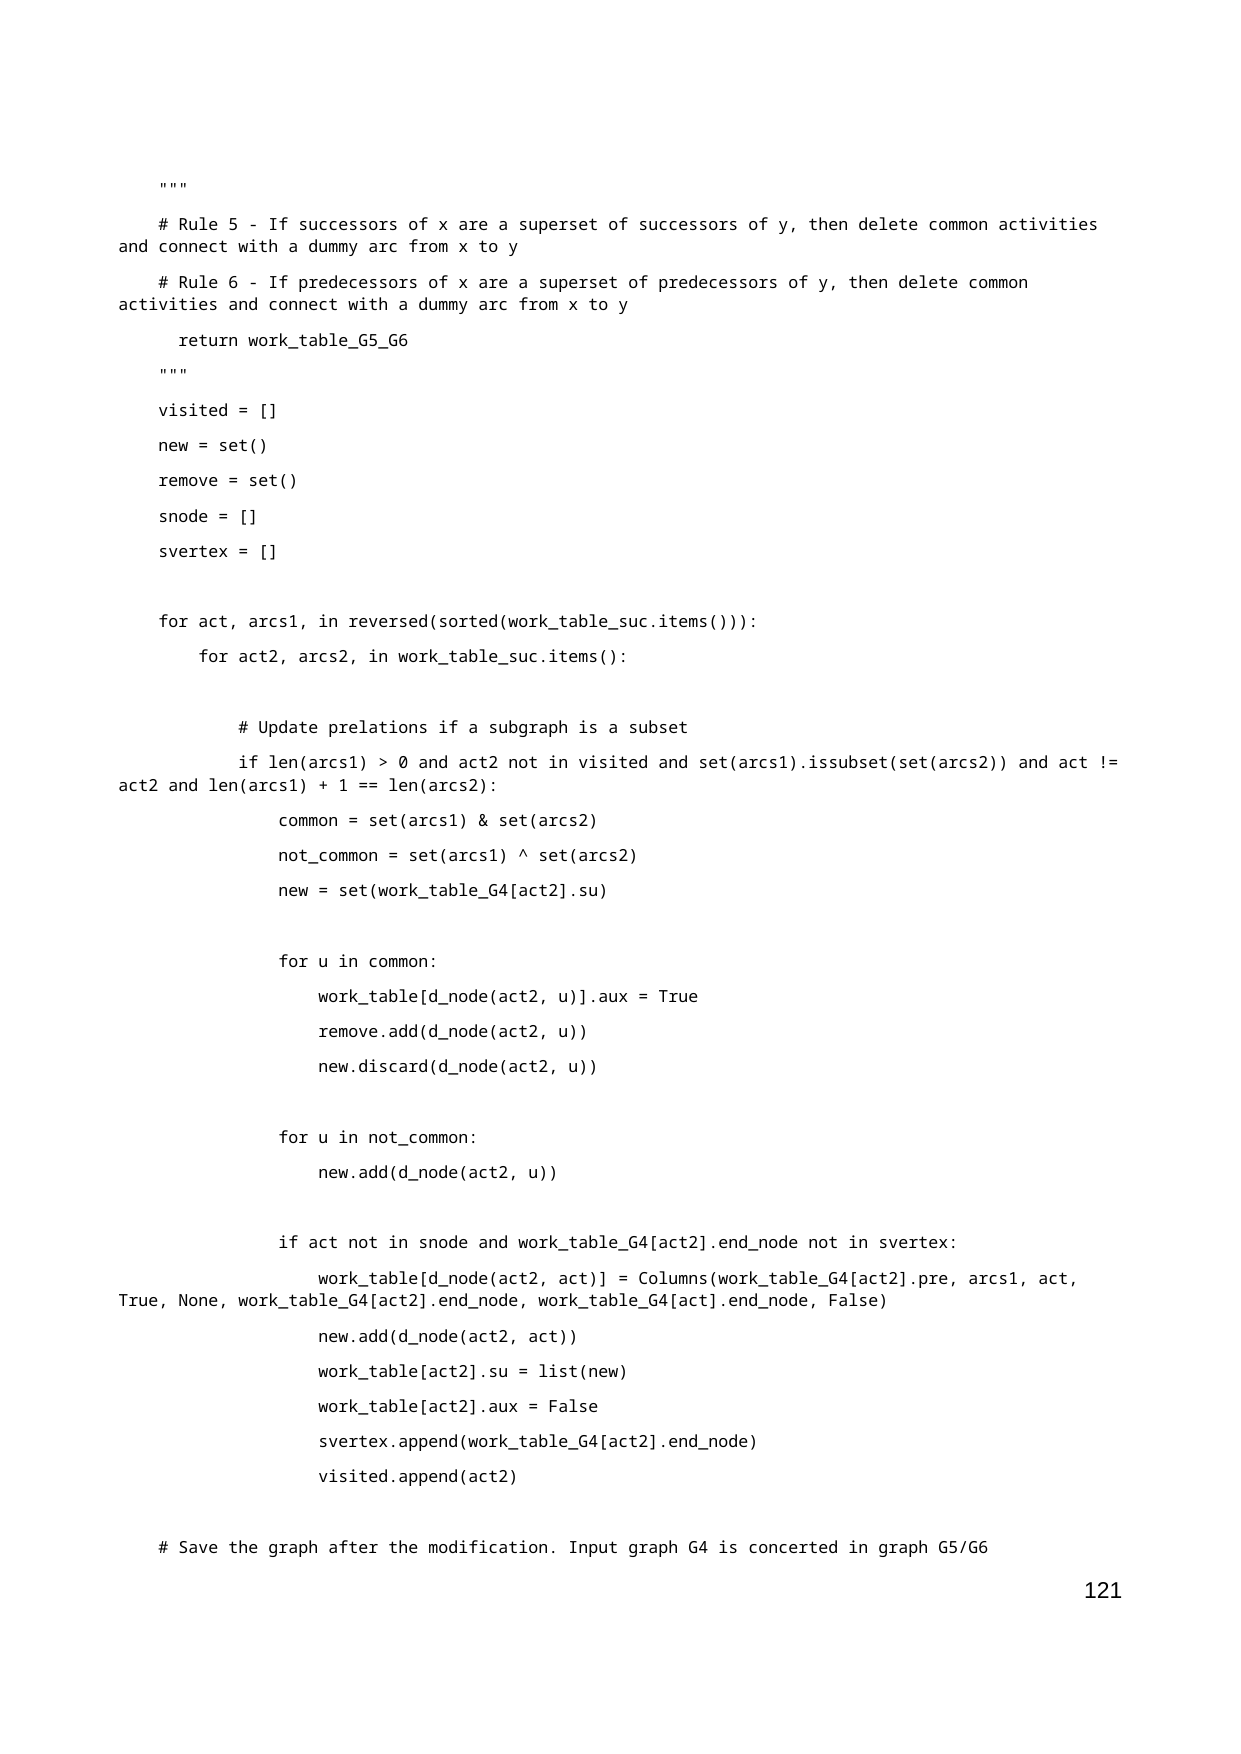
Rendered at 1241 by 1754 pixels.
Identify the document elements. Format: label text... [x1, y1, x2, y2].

text new.add(d_node(act2, act)) [118, 1324, 1122, 1347]
text common = set(arcs1) & set(arcs2) [118, 809, 1122, 831]
text work_table[act2].su = list(new) [118, 1359, 1122, 1382]
text work_table[d_node(act2, u)].aux = True [118, 985, 1122, 1007]
text new.add(d_node(act2, u)) [118, 1161, 1122, 1183]
text new.discard(d_node(act2, u)) [118, 1055, 1122, 1078]
text for act2, arcs2, in work_table_suc.items(): [118, 645, 1122, 668]
text not_common = set(arcs1) ^ set(arcs2) [118, 844, 1122, 867]
text remove = set() [118, 469, 1122, 492]
text for act, arcs1, in reversed(sorted(work_table_suc.items())): [118, 610, 1122, 633]
text # Save the graph after the modification. Input graph G4 is concerted in graph G5/G6 [118, 1536, 1122, 1558]
text visited = [] [118, 399, 1122, 421]
text for u in common: [118, 949, 1122, 972]
text new = set() [118, 434, 1122, 457]
text snode = [] [118, 504, 1122, 527]
text """ [118, 363, 1122, 386]
text remove.add(d_node(act2, u)) [118, 1020, 1122, 1043]
text if len(arcs1) > 0 and act2 not in visited and set(arcs1).issubset(set(arcs2)) and act != act2 and len(arcs1) + 1 == len(arcs2): [118, 751, 1122, 796]
text # Rule 5 - If successors of x are a superset of successors of y, then delete common activities and connect with a dummy arc from x to y [118, 212, 1122, 258]
text """ [118, 177, 1122, 200]
text for u in not_common: [118, 1126, 1122, 1148]
text new = set(work_table_G4[act2].su) [118, 879, 1122, 902]
text work_table[act2].aux = False [118, 1395, 1122, 1417]
text if act not in snode and work_table_G4[act2].end_node not in svertex: [118, 1231, 1122, 1254]
text svertex.append(work_table_G4[act2].end_node) [118, 1430, 1122, 1453]
text work_table[d_node(act2, act)] = Columns(work_table_G4[act2].pre, arcs1, act, True, None, work_table_G4[act2].end_node, work_table_G4[act].end_node, False) [118, 1266, 1122, 1312]
text # Update prelations if a subgraph is a subset [118, 716, 1122, 738]
text return work_table_G5_G6 [118, 328, 1122, 351]
text svertex = [] [118, 539, 1122, 562]
text # Rule 6 - If predecessors of x are a superset of predecessors of y, then delete common activities and connect with a dummy arc from x to y [118, 270, 1122, 316]
text visited.append(act2) [118, 1465, 1122, 1488]
